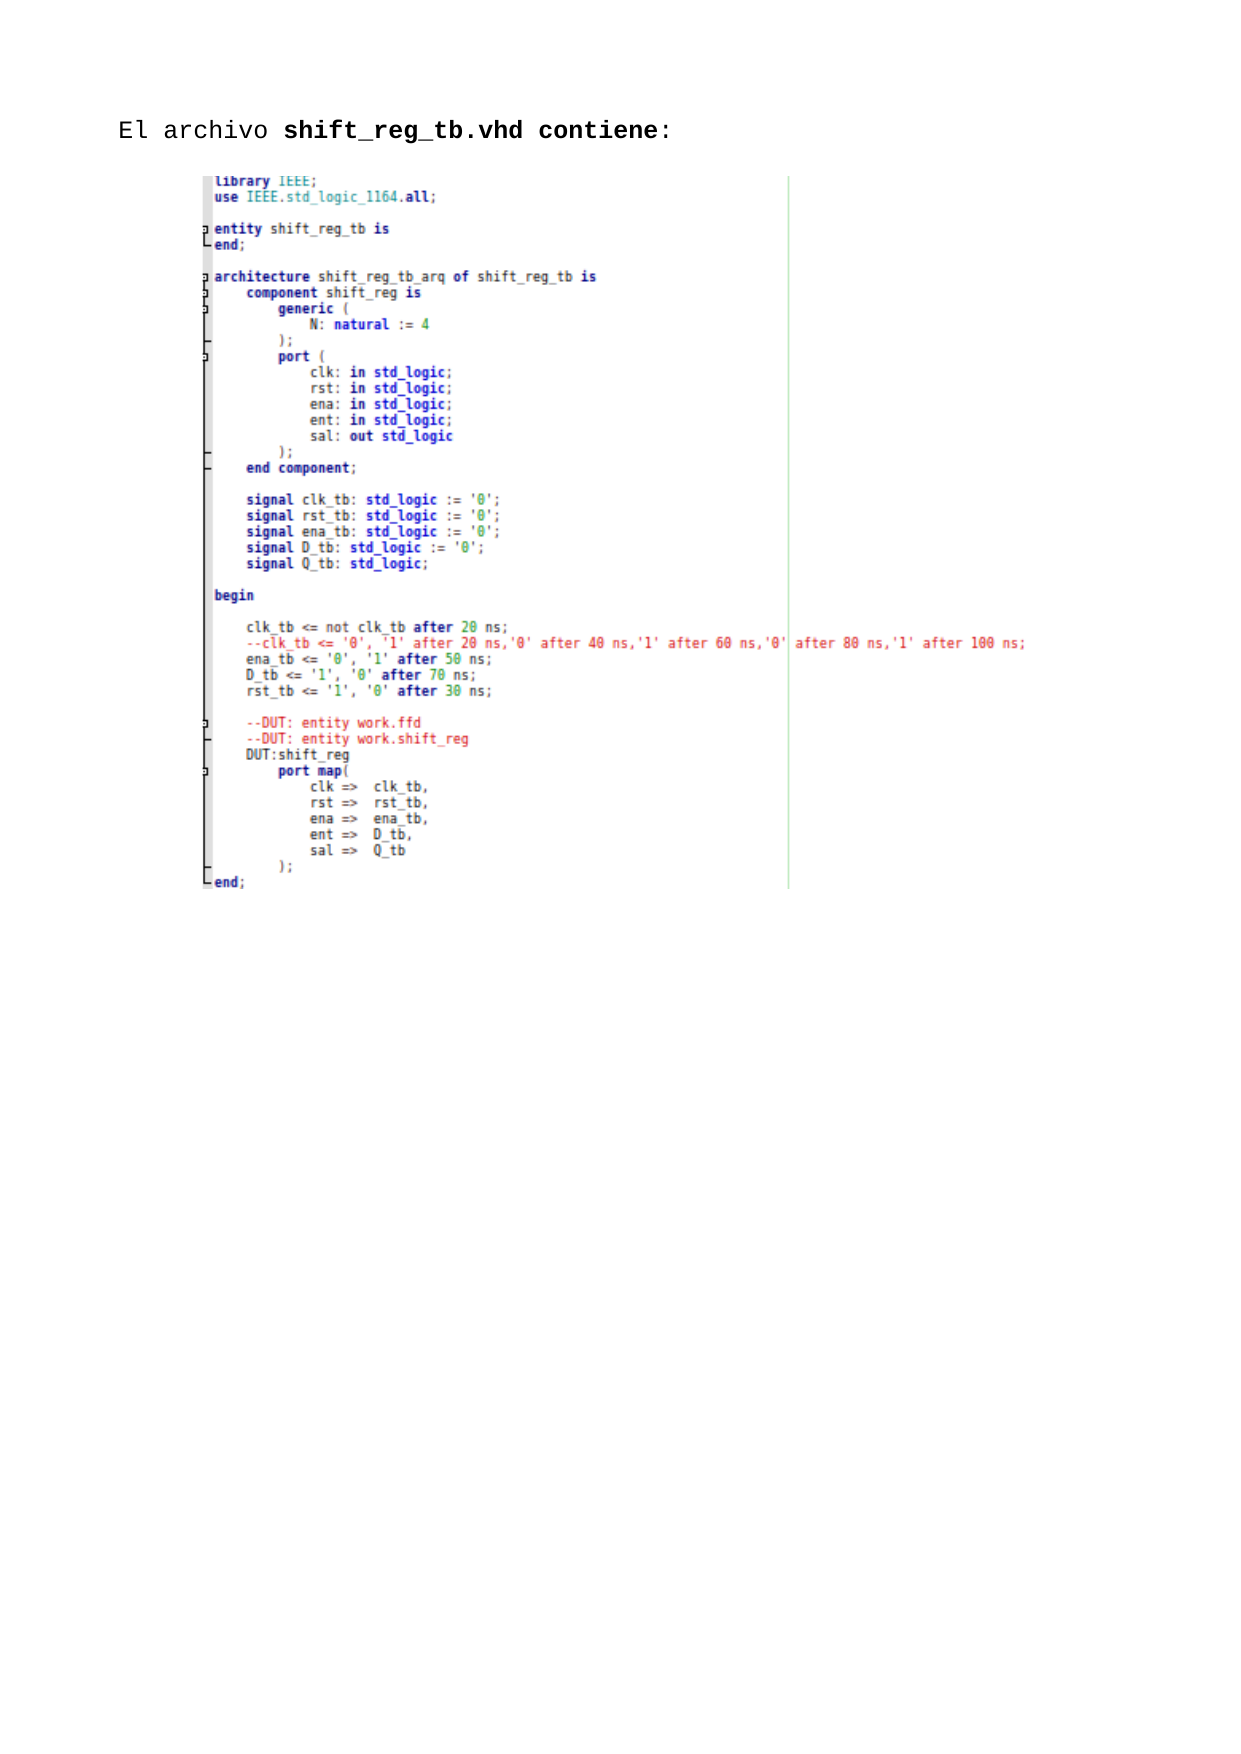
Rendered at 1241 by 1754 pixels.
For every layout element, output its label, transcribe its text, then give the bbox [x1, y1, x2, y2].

picture [202, 176, 1038, 889]
text El archivo shift_reg_tb.vhd contiene: [118, 118, 1122, 146]
